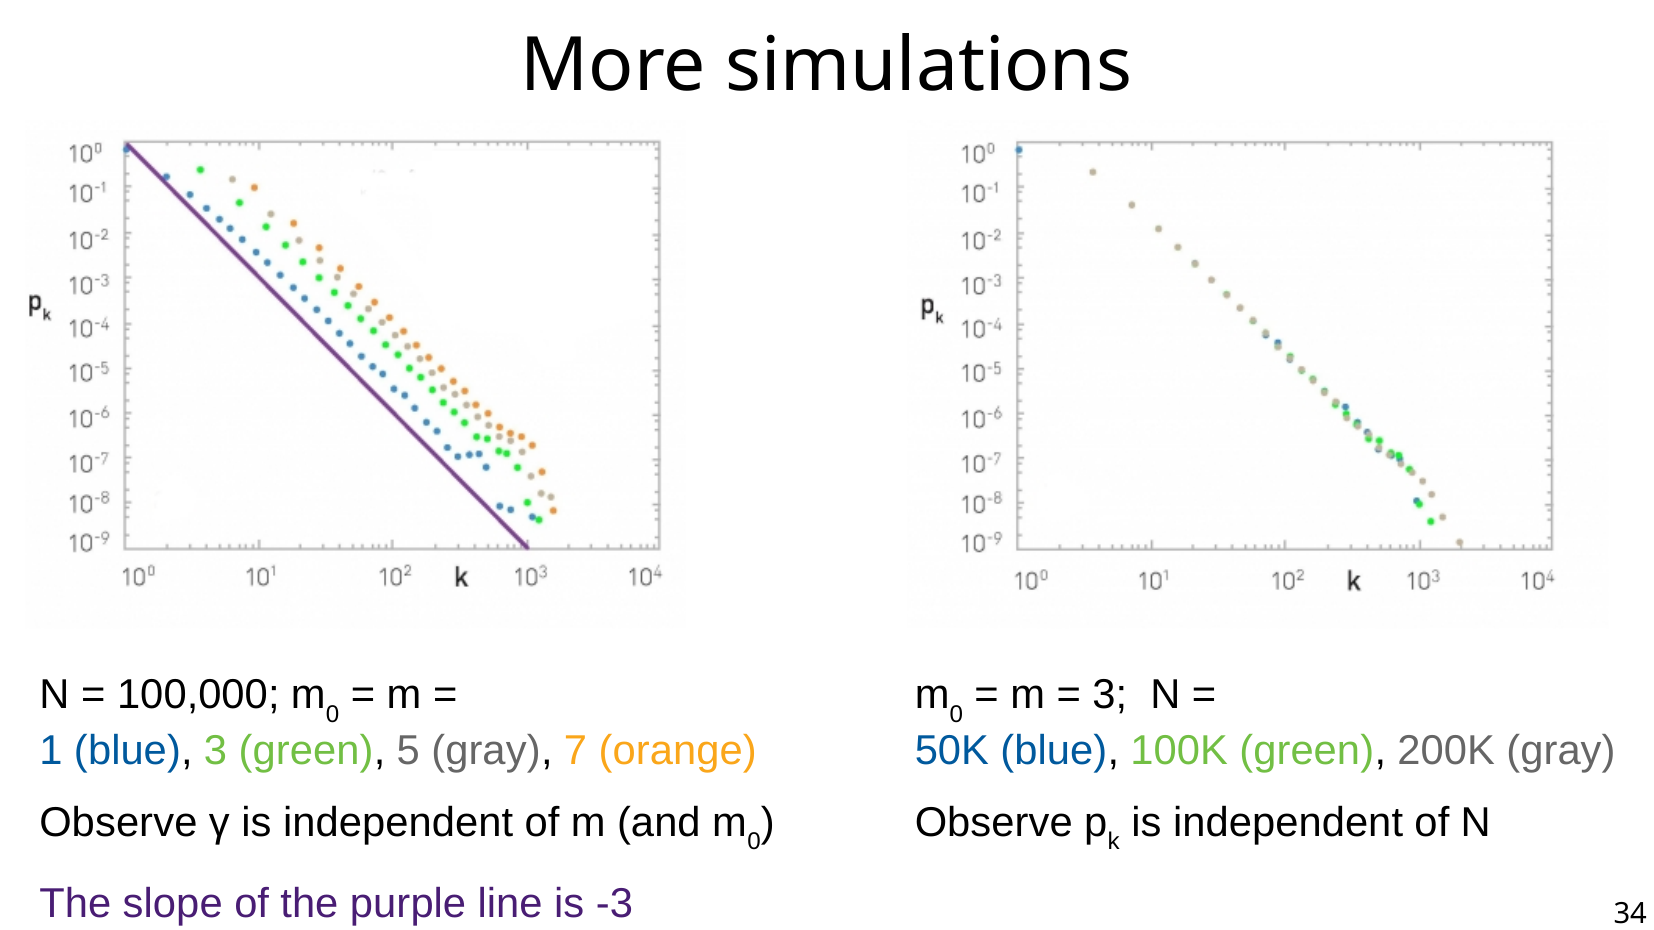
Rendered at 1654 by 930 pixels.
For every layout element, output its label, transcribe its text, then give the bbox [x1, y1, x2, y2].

picture [25, 120, 686, 630]
picture [907, 119, 1609, 629]
text_box m0 = m = 3; N = 50K (blue), 100K (green), 200K (gray) Observe pk is independent of N [900, 663, 1640, 916]
title More simulations [82, 1, 1571, 120]
text_box N = 100,000; m0 = m = 1 (blue), 3 (green), 5 (gray), 7 (orange) Observe γ is independent of m (and m0) The slope of the purple line is -3 [24, 663, 802, 930]
